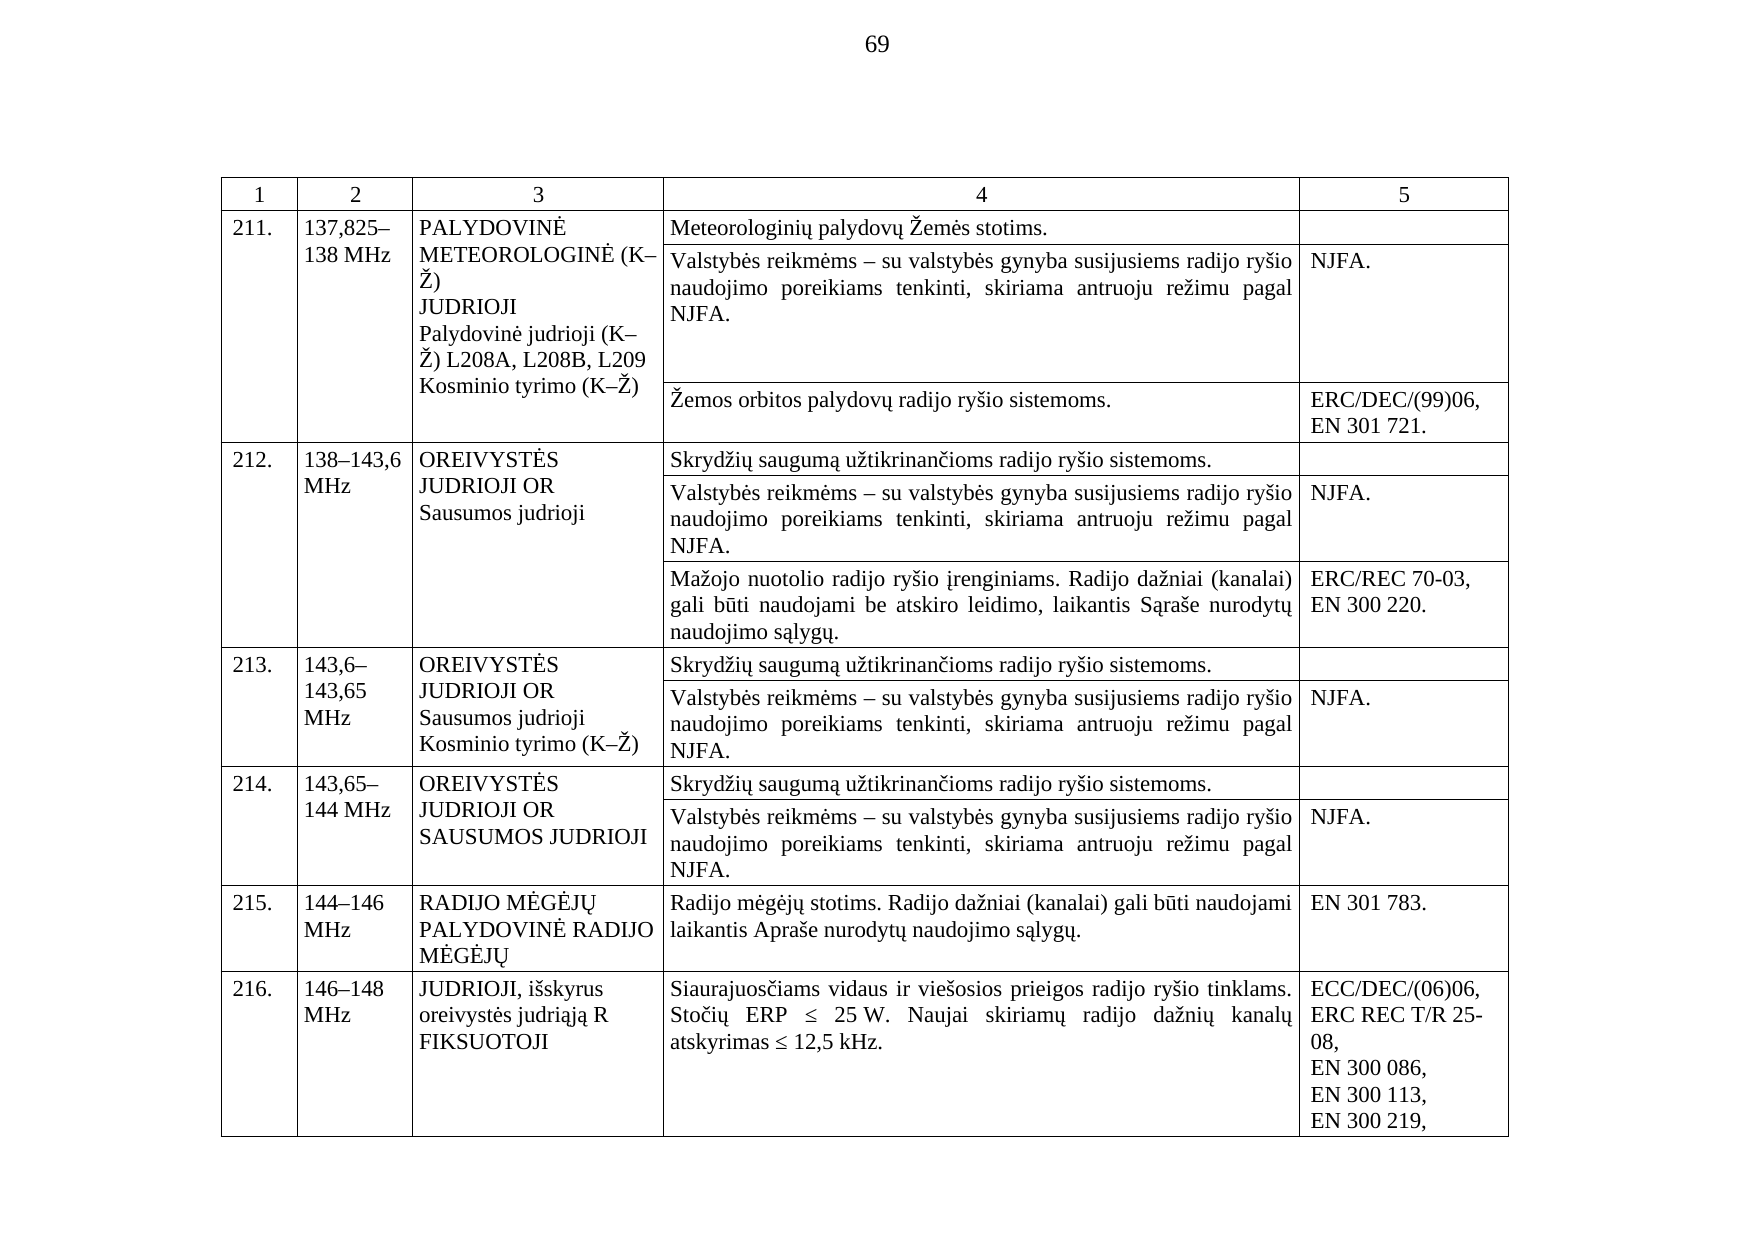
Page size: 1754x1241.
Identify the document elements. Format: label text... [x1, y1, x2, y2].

table_cell NJFA. [1300, 800, 1508, 885]
table_header 3 [413, 178, 663, 210]
table_cell 213. [222, 648, 297, 766]
table_cell 146–148 MHz [298, 972, 412, 1136]
table_cell 143,6–143,65 MHz [298, 648, 412, 766]
table_cell Meteorologinių palydovų Žemės stotims. [664, 211, 1299, 244]
table_cell Skrydžių saugumą užtikrinančioms radijo ryšio sistemoms. [664, 648, 1299, 680]
table_cell RADIJO MĖGĖJŲ PALYDOVINĖ RADIJO MĖGĖJŲ [413, 886, 663, 971]
table_header 2 [298, 178, 412, 210]
table_cell [1300, 648, 1508, 680]
table_cell 137,825–138 MHz [298, 211, 412, 442]
table_header 5 [1300, 178, 1508, 210]
table_cell 214. [222, 767, 297, 885]
table_cell Valstybės reikmėms – su valstybės gynyba susijusiems radijo ryšio naudojimo poreikiams tenkinti, skiriama antruoju režimu pagal NJFA. [664, 681, 1299, 766]
table_cell [1300, 767, 1508, 799]
table_cell OREIVYSTĖS JUDRIOJI OR Sausumos judrioji [413, 443, 663, 647]
table_cell 216. [222, 972, 297, 1136]
table_cell 143,65–144 MHz [298, 767, 412, 885]
table_cell Valstybės reikmėms – su valstybės gynyba susijusiems radijo ryšio naudojimo poreikiams tenkinti, skiriama antruoju režimu pagal NJFA. [664, 245, 1299, 382]
table_cell 212. [222, 443, 297, 647]
table_cell 215. [222, 886, 297, 971]
table_cell Žemos orbitos palydovų radijo ryšio sistemoms. [664, 383, 1299, 442]
table_cell 138–143,6 MHz [298, 443, 412, 647]
table_cell Valstybės reikmėms – su valstybės gynyba susijusiems radijo ryšio naudojimo poreikiams tenkinti, skiriama antruoju režimu pagal NJFA. [664, 476, 1299, 561]
table_cell NJFA. [1300, 245, 1508, 382]
table_cell Mažojo nuotolio radijo ryšio įrenginiams. Radijo dažniai (kanalai) gali būti naudojami be atskiro leidimo, laikantis Sąraše nurodytų naudojimo sąlygų. [664, 562, 1299, 647]
table_cell Skrydžių saugumą užtikrinančioms radijo ryšio sistemoms. [664, 767, 1299, 799]
table_cell ERC/REC 70-03, EN 300 220. [1300, 562, 1508, 647]
table_cell NJFA. [1300, 476, 1508, 561]
table_cell Skrydžių saugumą užtikrinančioms radijo ryšio sistemoms. [664, 443, 1299, 475]
table_cell [1300, 211, 1508, 244]
table_header 1 [222, 178, 297, 210]
table_cell ECC/DEC/(06)06, ERC REC T/R 25-08, EN 300 086, EN 300 113, EN 300 219, [1300, 972, 1508, 1136]
table_cell JUDRIOJI, išskyrus oreivystės judriąją R FIKSUOTOJI [413, 972, 663, 1136]
table_cell OREIVYSTĖS JUDRIOJI OR SAUSUMOS JUDRIOJI [413, 767, 663, 885]
table_cell PALYDOVINĖ METEOROLOGINĖ (K–Ž) JUDRIOJI Palydovinė judrioji (K–Ž) L208A, L208B, L209 Kosminio tyrimo (K–Ž) [413, 211, 663, 442]
table_cell NJFA. [1300, 681, 1508, 766]
table_cell Radijo mėgėjų stotims. Radijo dažniai (kanalai) gali būti naudojami laikantis Apraše nurodytų naudojimo sąlygų. [664, 886, 1299, 971]
table_cell 144–146 MHz [298, 886, 412, 971]
table_header 4 [664, 178, 1299, 210]
table_cell EN 301 783. [1300, 886, 1508, 971]
table_cell 211. [222, 211, 297, 442]
table_cell Valstybės reikmėms – su valstybės gynyba susijusiems radijo ryšio naudojimo poreikiams tenkinti, skiriama antruoju režimu pagal NJFA. [664, 800, 1299, 885]
table_cell Siaurajuosčiams vidaus ir viešosios prieigos radijo ryšio tinklams. Stočių ERP ≤ 25 W. Naujai skiriamų radijo dažnių kanalų atskyrimas ≤ 12,5 kHz. [664, 972, 1299, 1136]
table_cell OREIVYSTĖS JUDRIOJI OR Sausumos judrioji Kosminio tyrimo (K–Ž) [413, 648, 663, 766]
table_cell [1300, 443, 1508, 475]
table_cell ERC/DEC/(99)06, EN 301 721. [1300, 383, 1508, 442]
